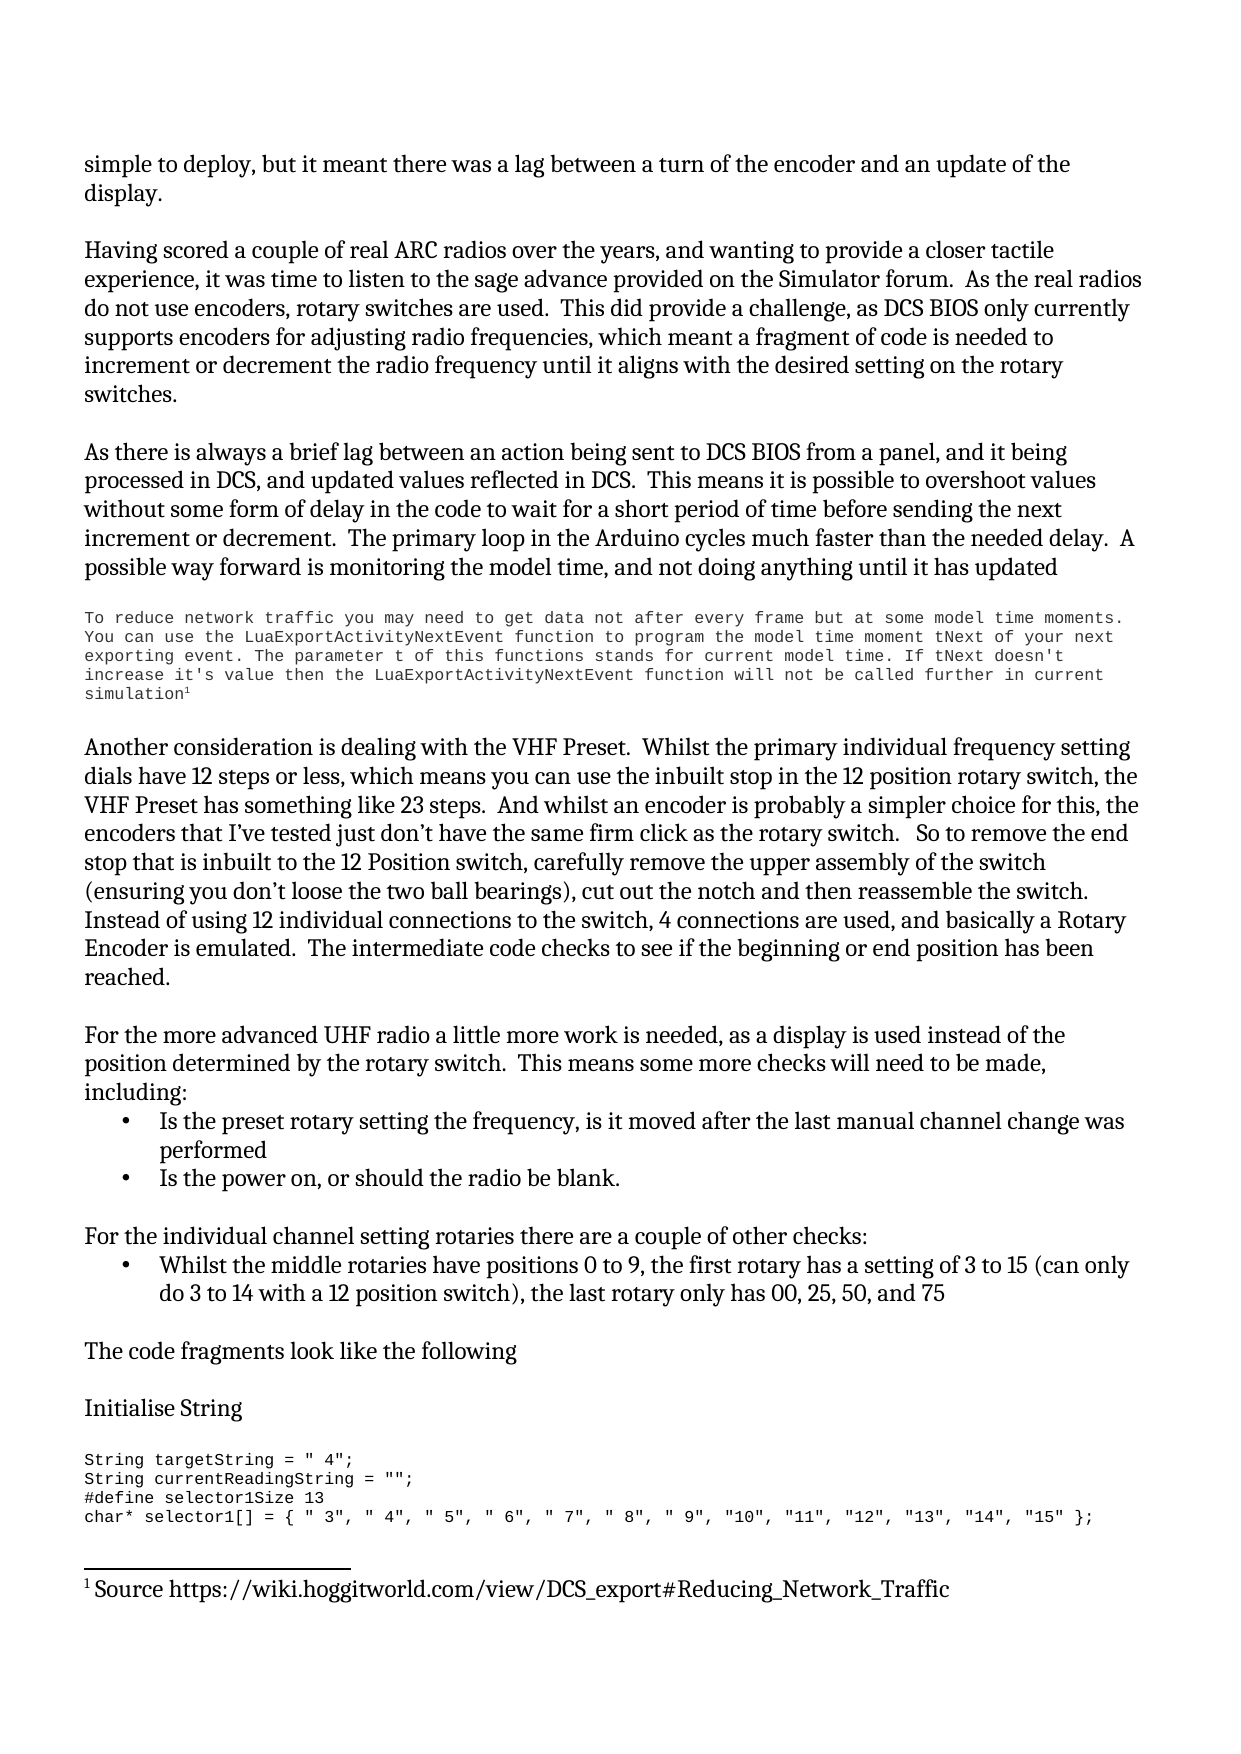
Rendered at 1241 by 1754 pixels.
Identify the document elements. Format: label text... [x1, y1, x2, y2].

list Is the preset rotary setting the frequency, is it moved after the last manual channel change was performed [122, 1107, 1148, 1164]
text char* selector1[] = { " 3", " 4", " 5", " 6", " 7", " 8", " 9", "10", "11", "12", "13", "14", "15" }; [84, 1508, 1148, 1527]
text For the individual channel setting rotaries there are a couple of other checks: [84, 1222, 1148, 1251]
text As there is always a brief lag between an action being sent to DCS BIOS from a panel, and it being processed in DCS, and updated values reflected in DCS. This means it is possible to overshoot values without some form of delay in the code to wait for a short period of time before sending the next increment or decrement. The primary loop in the Arduino cycles much faster than the needed delay. A possible way forward is monitoring the model time, and not doing anything until it has updated [84, 437, 1148, 581]
text Having scored a couple of real ARC radios over the years, and wanting to provide a closer tactile experience, it was time to listen to the sage advance provided on the Simulator forum. As the real radios do not use encoders, rotary switches are used. This did provide a challenge, as DCS BIOS only currently supports encoders for adjusting radio frequencies, which meant a fragment of code is needed to increment or decrement the radio frequency until it aligns with the desired setting on the rotary switches. [84, 236, 1148, 409]
text Initialise String [84, 1394, 1148, 1423]
text simple to deploy, but it meant there was a lag between a turn of the encoder and an update of the display. [84, 150, 1148, 207]
text #define selector1Size 13 [84, 1489, 1148, 1508]
text String targetString = " 4"; [84, 1452, 1148, 1471]
text For the more advanced UHF radio a little more work is needed, as a display is used instead of the position determined by the rotary switch. This means some more checks will need to be made, including: [84, 1021, 1148, 1107]
text To reduce network traffic you may need to get data not after every frame but at some model time moments. You can use the LuaExportActivityNextEvent function to program the model time moment tNext of your next exporting event. The parameter t of this functions stands for current model time. If tNext doesn't increase it's value then the LuaExportActivityNextEvent function will not be called further in current simulation [84, 610, 1148, 704]
text Source https://wiki.hoggitworld.com/view/DCS_export#Reducing_Network_Traffic [84, 1575, 1148, 1604]
list Is the power on, or should the radio be blank. [122, 1164, 1148, 1193]
text The code fragments look like the following [84, 1337, 1148, 1366]
text Another consideration is dealing with the VHF Preset. Whilst the primary individual frequency setting dials have 12 steps or less, which means you can use the inbuilt stop in the 12 position rotary switch, the VHF Preset has something like 23 steps. And whilst an encoder is probably a simpler choice for this, the encoders that I’ve tested just don’t have the same firm click as the rotary switch. So to remove the end stop that is inbuilt to the 12 Position switch, carefully remove the upper assembly of the switch (ensuring you don’t loose the two ball bearings), cut out the notch and then reassemble the switch. Instead of using 12 individual connections to the switch, 4 connections are used, and basically a Rotary Encoder is emulated. The intermediate code checks to see if the beginning or end position has been reached. [84, 733, 1148, 992]
text String currentReadingString = ""; [84, 1471, 1148, 1489]
list Whilst the middle rotaries have positions 0 to 9, the first rotary has a setting of 3 to 15 (can only do 3 to 14 with a 12 position switch), the last rotary only has 00, 25, 50, and 75 [122, 1251, 1148, 1308]
